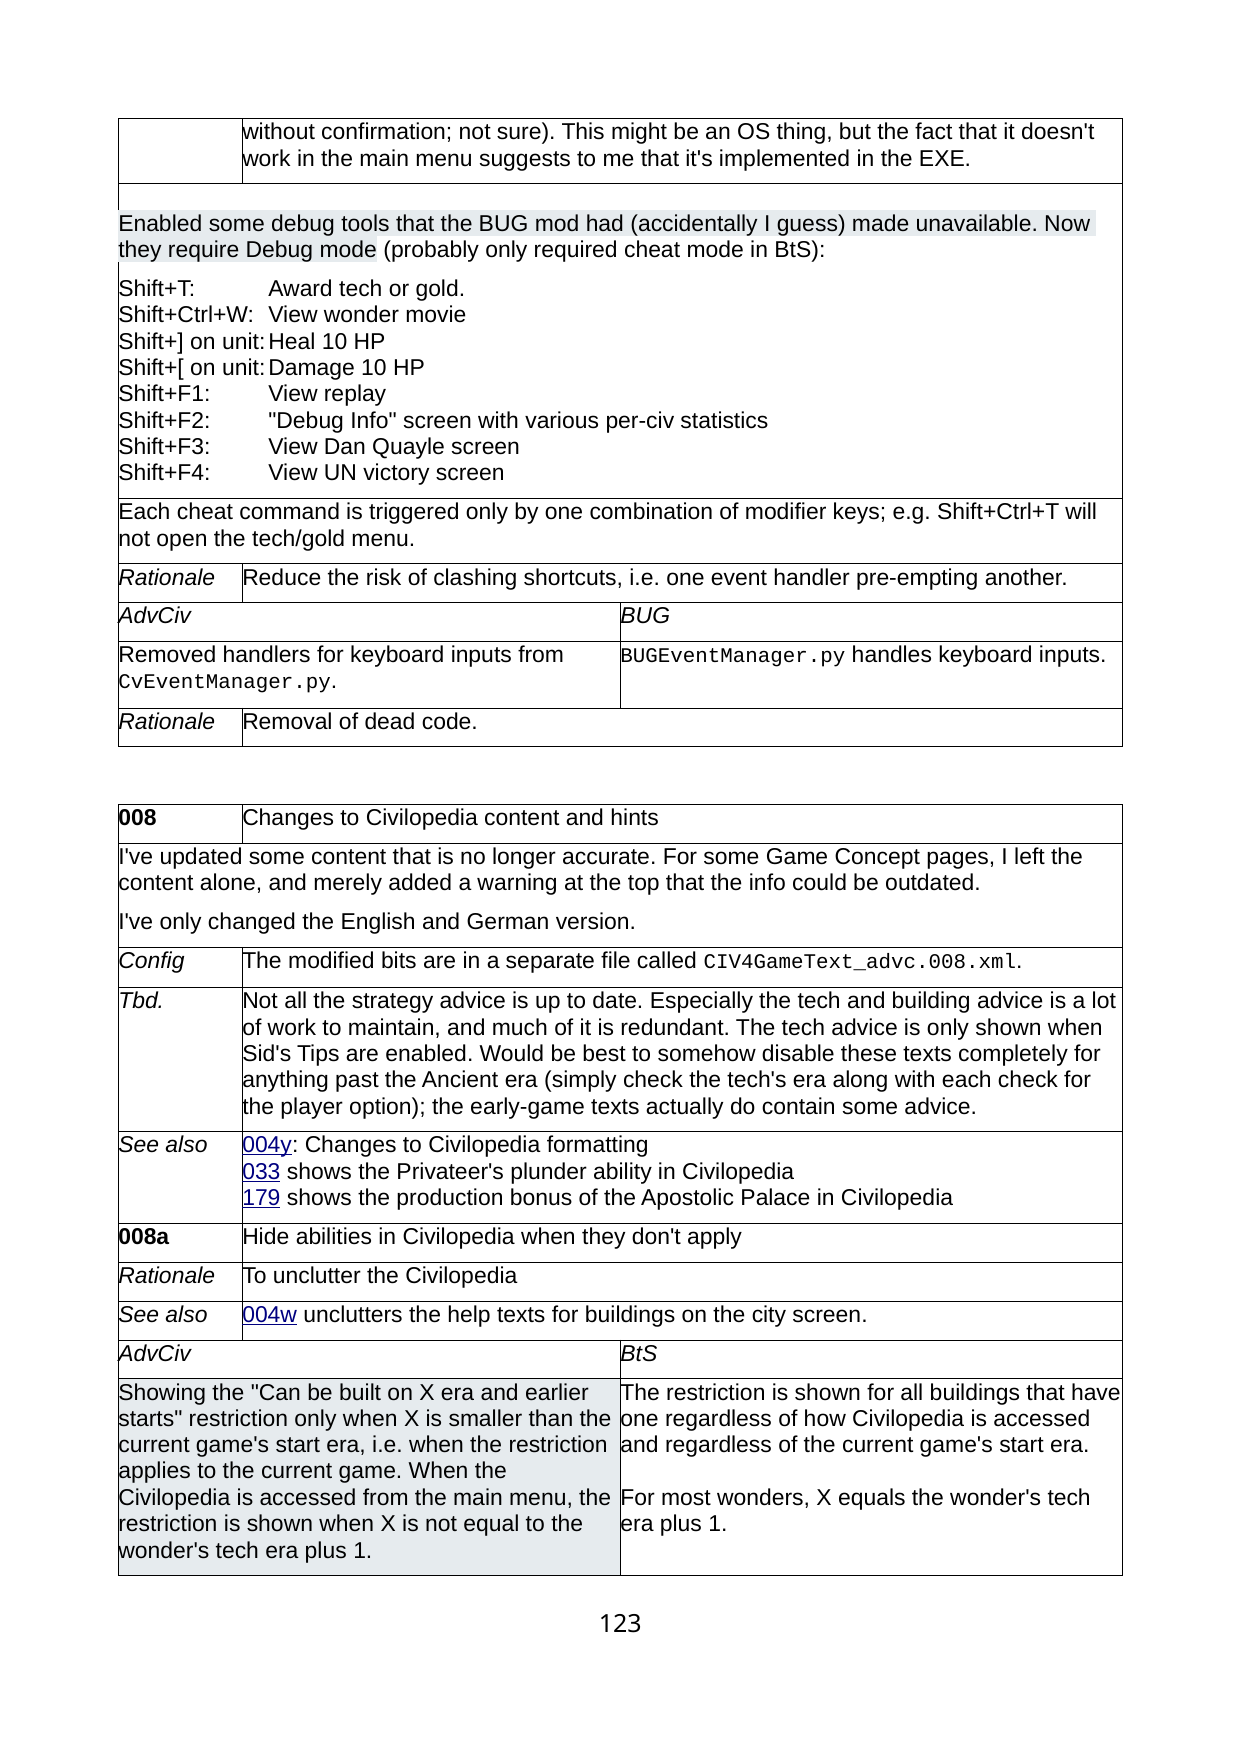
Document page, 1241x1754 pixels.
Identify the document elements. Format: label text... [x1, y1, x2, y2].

table_cell Removed handlers for keyboard inputs from CvEventManager.py. [119, 642, 620, 708]
table_cell Not all the strategy advice is up to date. Especially the tech and building advice is a lot of work to maintain, and much of it is redundant. The tech advice is only shown when Sid's Tips are enabled. Would be best to somehow disable these texts completely for anything past the Ancient era (simply check the tech's era along with each check for the player option); the early-game texts actually do contain some advice. [243, 988, 1122, 1131]
table_cell I've updated some content that is no longer accurate. For some Game Concept pages, I left the content alone, and merely added a warning at the top that the info could be outdated. I've only changed the English and German version. [119, 844, 1122, 947]
table_cell AdvCiv [119, 603, 620, 641]
table_cell 008a [119, 1224, 242, 1262]
table_header Changes to Civilopedia content and hints [243, 805, 1122, 843]
table_cell See also [119, 1302, 242, 1339]
table_cell Rationale [119, 564, 242, 602]
table_cell [119, 119, 242, 183]
table_cell Config [119, 948, 242, 987]
table_cell BUGEventManager.py handles keyboard inputs. [621, 642, 1122, 708]
table_cell Enabled some debug tools that the BUG mod had (accidentally I guess) made unavailable. Now they require Debug mode (probably only required cheat mode in BtS): Shift+T: Award tech or gold. Shift+Ctrl+W: View wonder movie Shift+] on unit: Heal 10 HP Shift+[ on unit: Damage 10 HP Shift+F1: View replay Shift+F2: "Debug Info" screen with various per-civ statistics Shift+F3: View Dan Quayle screen Shift+F4: View UN victory screen [119, 184, 1122, 498]
table_cell BtS [621, 1341, 1122, 1378]
table_cell The restriction is shown for all buildings that have one regardless of how Civilopedia is accessed and regardless of the current game's start era. For most wonders, X equals the wonder's tech era plus 1. [621, 1379, 1122, 1575]
table_cell without confirmation; not sure). This might be an OS thing, but the fact that it doesn't work in the main menu suggests to me that it's implemented in the EXE. [243, 119, 1122, 183]
table_cell 004w unclutters the help texts for buildings on the city screen. [243, 1302, 1122, 1339]
table_cell Removal of dead code. [243, 709, 1122, 746]
table_cell Tbd. [119, 988, 242, 1131]
table_cell Each cheat command is triggered only by one combination of modifier keys; e.g. Shift+Ctrl+T will not open the tech/gold menu. [119, 499, 1122, 563]
table_cell BUG [621, 603, 1122, 641]
table_cell See also [119, 1132, 242, 1223]
table_cell The modified bits are in a separate file called CIV4GameText_advc.008.xml. [243, 948, 1122, 987]
table_header 008 [119, 805, 242, 843]
table_cell Rationale [119, 1263, 242, 1301]
table_cell Reduce the risk of clashing shortcuts, i.e. one event handler pre-empting another. [243, 564, 1122, 602]
table_cell Showing the "Can be built on X era and earlier starts" restriction only when X is smaller than the current game's start era, i.e. when the restriction applies to the current game. When the Civilopedia is accessed from the main menu, the restriction is shown when X is not equal to the wonder's tech era plus 1. [119, 1379, 620, 1575]
table_cell 004y: Changes to Civilopedia formatting 033 shows the Privateer's plunder ability in Civilopedia 179 shows the production bonus of the Apostolic Palace in Civilopedia [243, 1132, 1122, 1223]
table_cell AdvCiv [119, 1341, 620, 1378]
table_cell To unclutter the Civilopedia [243, 1263, 1122, 1301]
table_cell Hide abilities in Civilopedia when they don't apply [243, 1224, 1122, 1262]
table_cell Rationale [119, 709, 242, 746]
